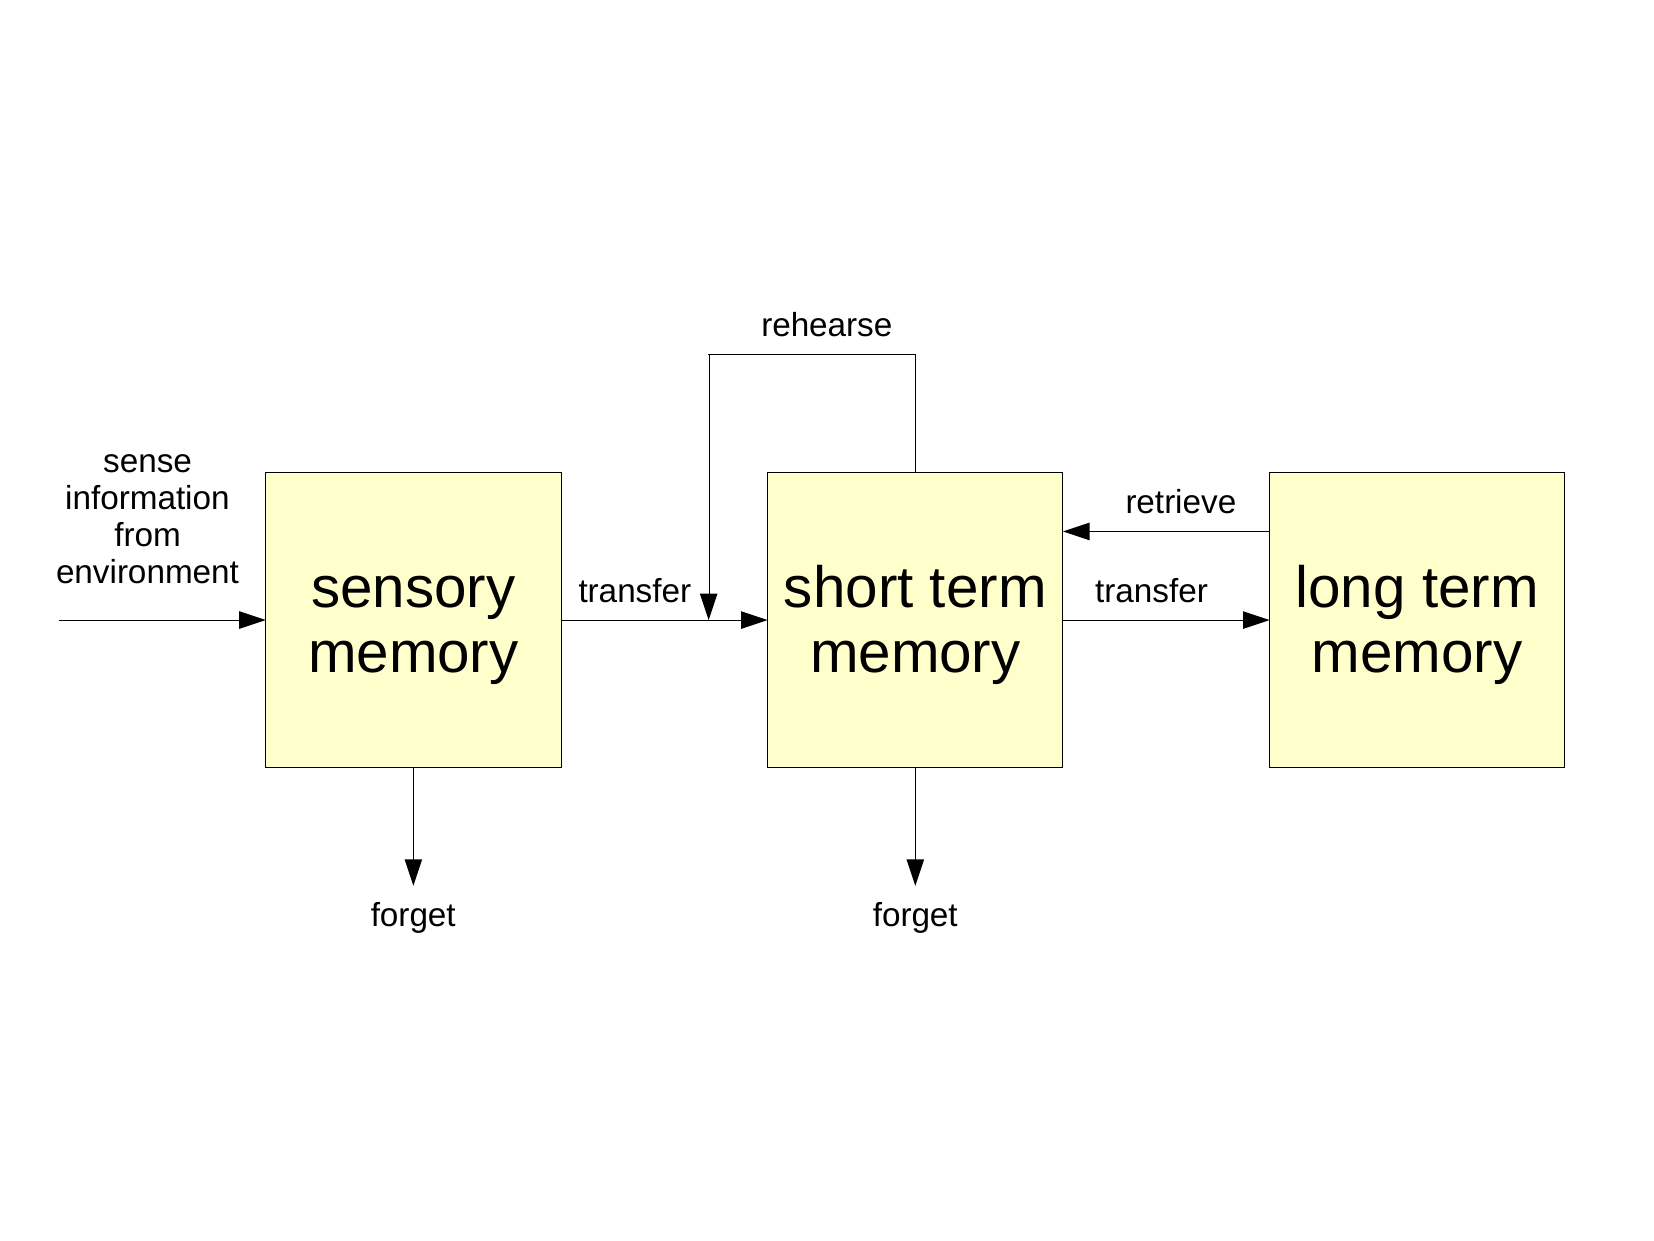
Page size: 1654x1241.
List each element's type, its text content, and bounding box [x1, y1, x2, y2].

text_box forget [826, 885, 1004, 945]
text_box short term memory [767, 472, 1063, 768]
text_box rehearse [738, 295, 916, 355]
text_box transfer [561, 561, 709, 621]
text_box forget [324, 885, 502, 945]
text_box transfer [1062, 561, 1241, 621]
text_box sense information from environment [29, 413, 266, 621]
text_box retrieve [1092, 472, 1270, 532]
text_box sensory memory [265, 472, 562, 768]
text_box long term memory [1269, 472, 1565, 768]
